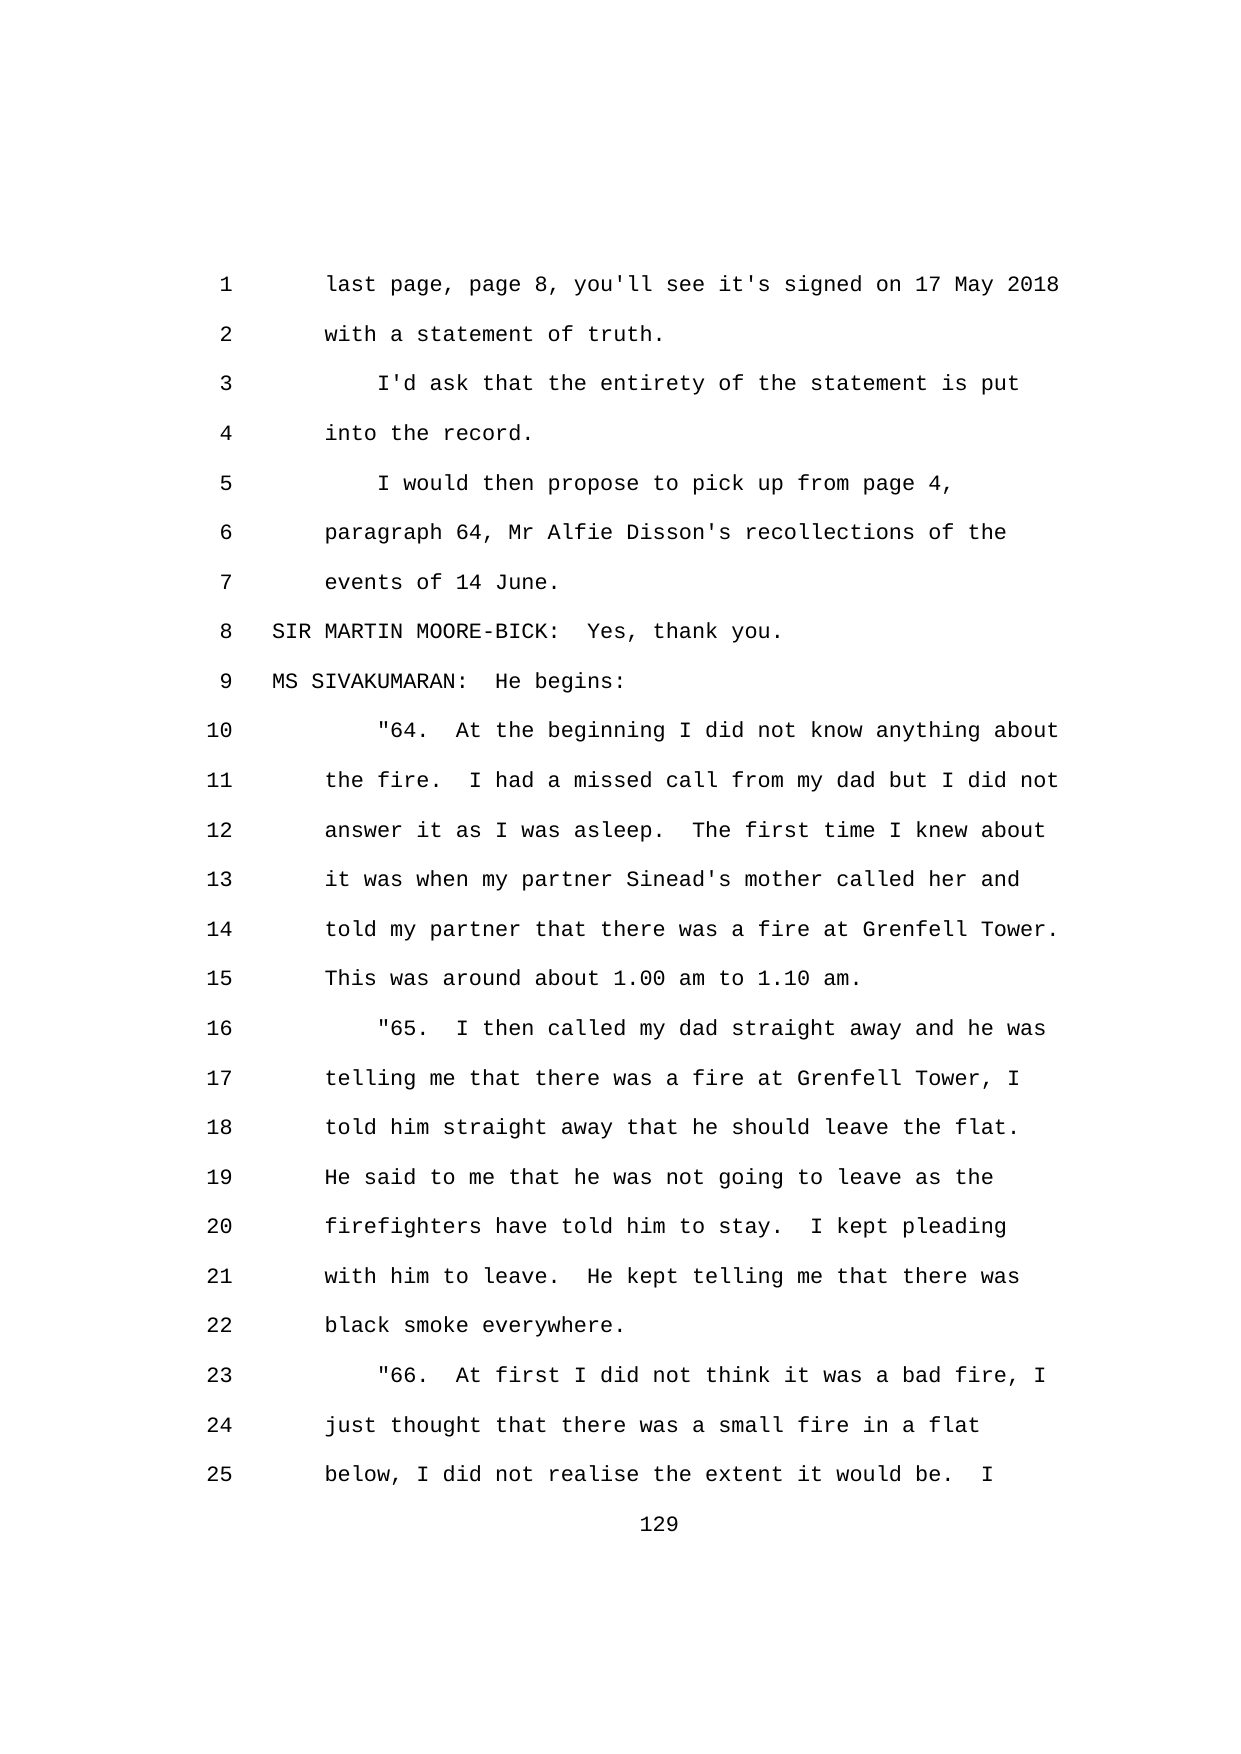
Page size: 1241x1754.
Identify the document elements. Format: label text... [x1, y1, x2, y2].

text 14 told my partner that there was a fire at Grenfell Tower. [75, 918, 1165, 943]
text 22 black smoke everywhere. [75, 1314, 1165, 1339]
text 2 with a statement of truth. [75, 323, 1165, 348]
text 6 paragraph 64, Mr Alfie Disson's recollections of the [75, 521, 1165, 546]
text 8 SIR MARTIN MOORE-BICK: Yes, thank you. [75, 620, 1165, 645]
text 25 below, I did not realise the extent it would be. I [75, 1463, 1165, 1488]
text 19 He said to me that he was not going to leave as the [75, 1166, 1165, 1191]
text 4 into the record. [75, 422, 1165, 447]
text 20 firefighters have told him to stay. I kept pleading [75, 1215, 1165, 1240]
text 21 with him to leave. He kept telling me that there was [75, 1265, 1165, 1290]
text 3 I'd ask that the entirety of the statement is put [75, 372, 1165, 397]
text 16 "65. I then called my dad straight away and he was [75, 1017, 1165, 1042]
text 9 MS SIVAKUMARAN: He begins: [75, 670, 1165, 695]
text 17 telling me that there was a fire at Grenfell Tower, I [75, 1067, 1165, 1091]
text 1 last page, page 8, you'll see it's signed on 17 May 2018 [75, 273, 1165, 298]
text 7 events of 14 June. [75, 571, 1165, 596]
text 11 the fire. I had a missed call from my dad but I did not [75, 769, 1165, 794]
text 18 told him straight away that he should leave the flat. [75, 1116, 1165, 1141]
text 24 just thought that there was a small fire in a flat [75, 1414, 1165, 1438]
text 23 "66. At first I did not think it was a bad fire, I [75, 1364, 1165, 1389]
text 13 it was when my partner Sinead's mother called her and [75, 868, 1165, 893]
text 5 I would then propose to pick up from page 4, [75, 472, 1165, 496]
text 15 This was around about 1.00 am to 1.10 am. [75, 967, 1165, 992]
text 12 answer it as I was asleep. The first time I knew about [75, 819, 1165, 843]
text 10 "64. At the beginning I did not know anything about [75, 719, 1165, 744]
text 129 [75, 1513, 1165, 1538]
